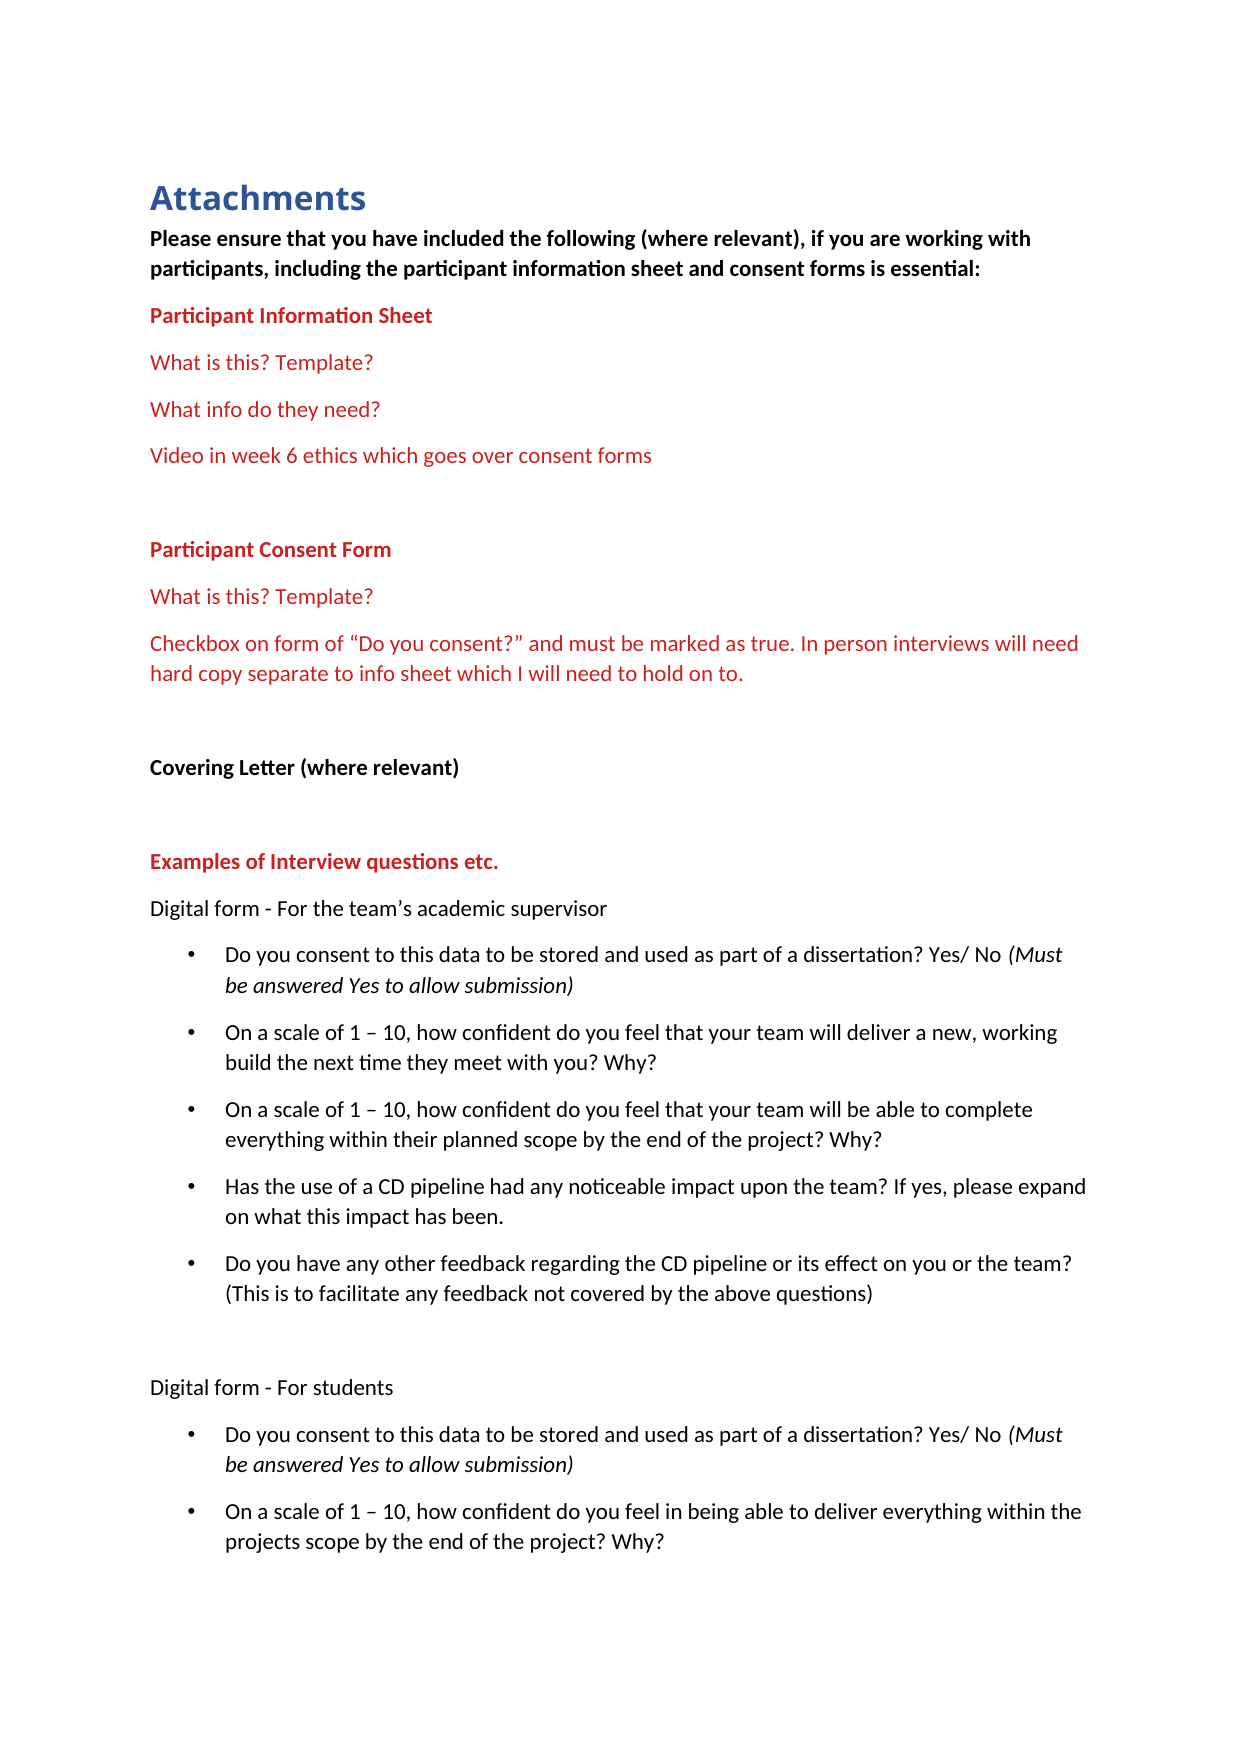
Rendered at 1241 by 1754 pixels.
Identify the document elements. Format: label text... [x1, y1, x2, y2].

subtitle Attachments [150, 175, 1090, 220]
text Digital form - For the team’s academic supervisor [150, 894, 1090, 922]
text Checkbox on form of “Do you consent?” and must be marked as true. In person interviews will need hard copy separate to info sheet which I will need to hold on to. [150, 629, 1090, 687]
text Video in week 6 ethics which goes over consent forms [150, 442, 1090, 470]
text What is this? Template? [150, 582, 1090, 610]
text Digital form - For students [150, 1373, 1090, 1401]
list Has the use of a CD pipeline had any noticeable impact upon the team? If yes, please expand on what this impact has been. [187, 1172, 1090, 1230]
text Participant Information Sheet [150, 301, 1090, 329]
text What info do they need? [150, 395, 1090, 423]
list On a scale of 1 – 10, how confident do you feel that your team will deliver a new, working build the next time they meet with you? Why? [187, 1018, 1090, 1076]
list On a scale of 1 – 10, how confident do you feel in being able to deliver everything within the projects scope by the end of the project? Why? [187, 1497, 1090, 1555]
text Examples of Interview questions etc. [150, 847, 1090, 875]
text Please ensure that you have included the following (where relevant), if you are working with participants, including the participant information sheet and consent forms is essential: [150, 224, 1090, 282]
list Do you consent to this data to be stored and used as part of a dissertation? Yes/ No (Must be answered Yes to allow submission) [187, 1420, 1090, 1478]
list Do you have any other feedback regarding the CD pipeline or its effect on you or the team? (This is to facilitate any feedback not covered by the above questions) [187, 1249, 1090, 1307]
text Participant Consent Form [150, 535, 1090, 563]
text Covering Letter (where relevant) [150, 753, 1090, 781]
list Do you consent to this data to be stored and used as part of a dissertation? Yes/ No (Must be answered Yes to allow submission) [187, 941, 1090, 999]
list On a scale of 1 – 10, how confident do you feel that your team will be able to complete everything within their planned scope by the end of the project? Why? [187, 1095, 1090, 1153]
text What is this? Template? [150, 348, 1090, 376]
